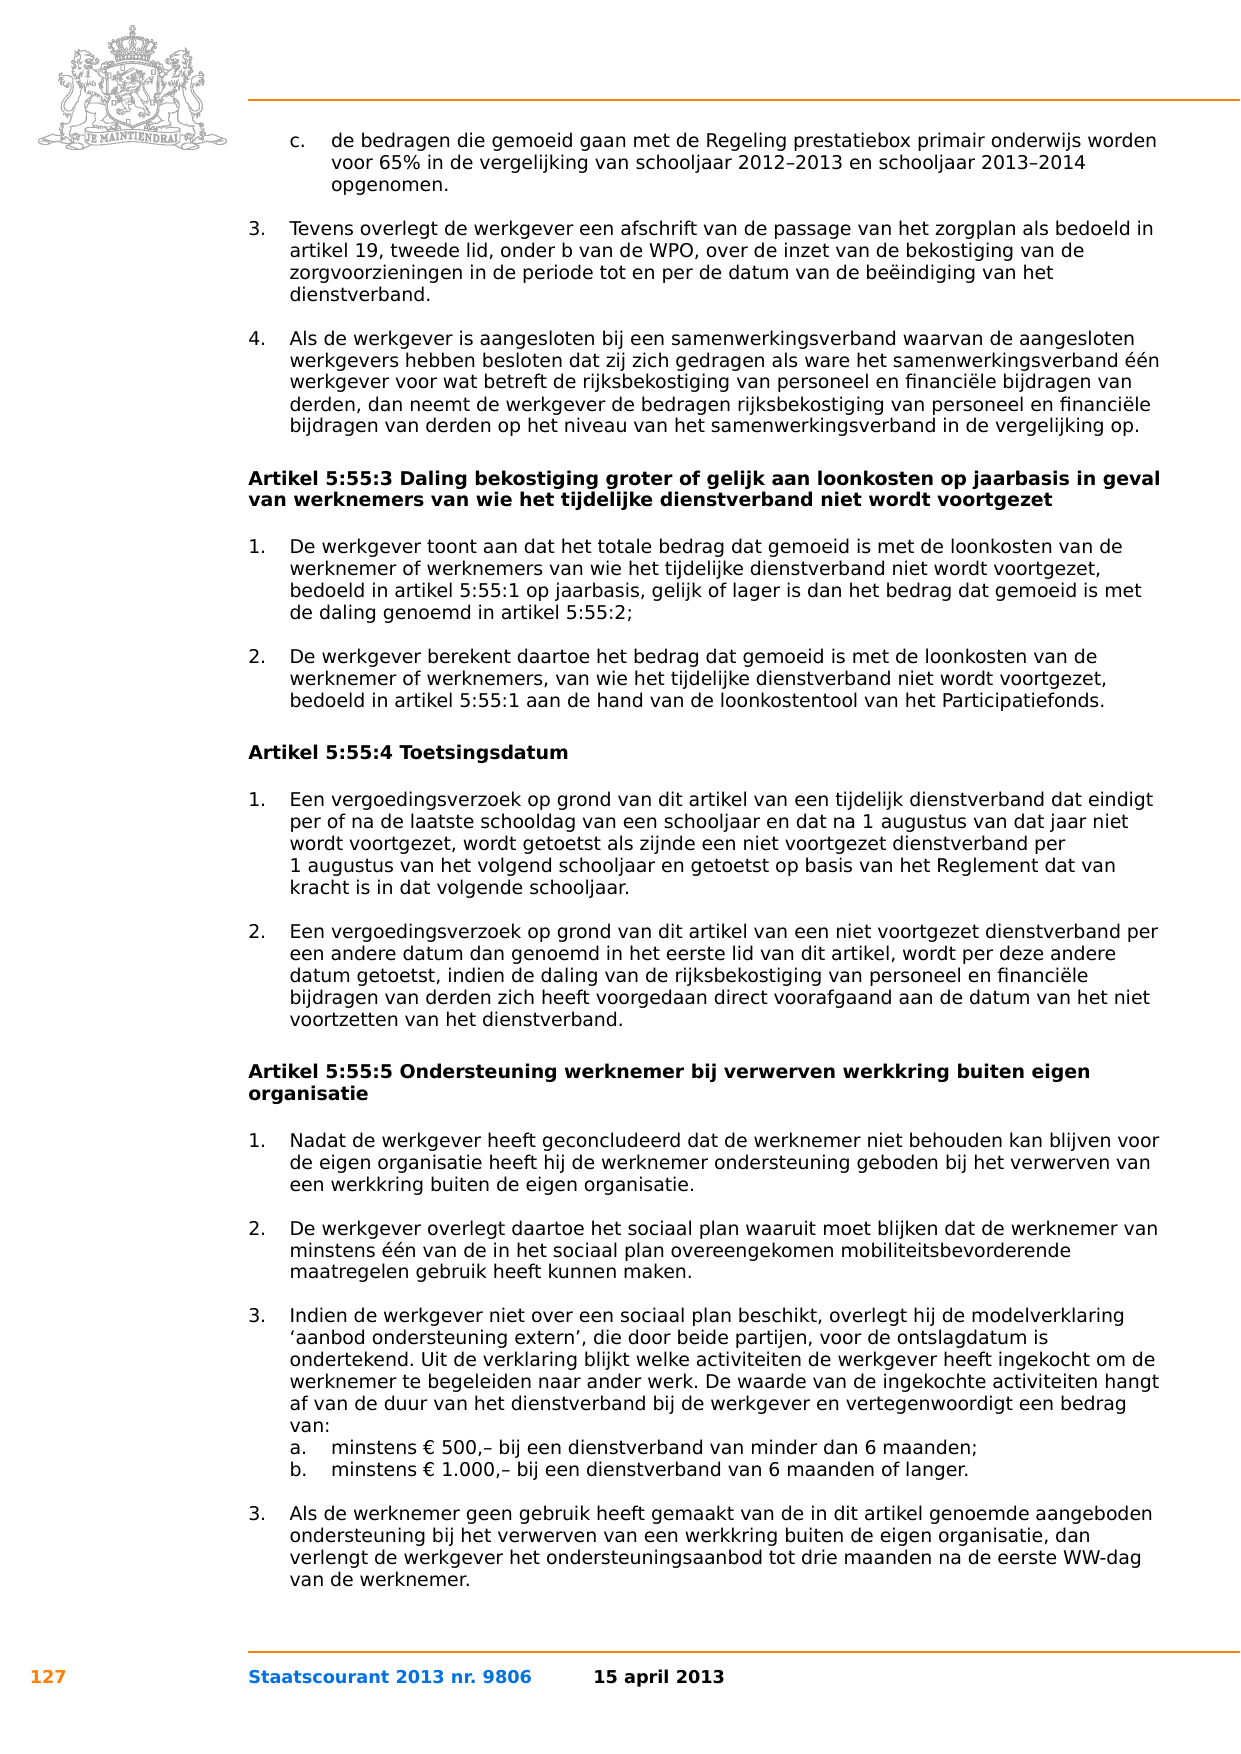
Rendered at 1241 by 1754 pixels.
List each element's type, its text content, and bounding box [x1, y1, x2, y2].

text 3. Als de werknemer geen gebruik heeft gemaakt van de in dit artikel genoemde aangeboden ondersteuning bij het verwerven van een werkkring buiten de eigen organisatie, dan verlengt de werkgever het ondersteuningsaanbod tot drie maanden na de eerste WW-dag van de werknemer. [248, 1503, 1163, 1591]
text 2. De werkgever berekent daartoe het bedrag dat gemoeid is met de loonkosten van de werknemer of werknemers, van wie het tijdelijke dienstverband niet wordt voortgezet, bedoeld in artikel 5:55:1 aan de hand van de loonkostentool van het Participatiefonds. [248, 646, 1163, 712]
text c. de bedragen die gemoeid gaan met de Regeling prestatiebox primair onderwijs worden voor 65% in de vergelijking van schooljaar 2012–2013 en schooljaar 2013–2014 opgenomen. [289, 130, 1163, 196]
text 3. Indien de werkgever niet over een sociaal plan beschikt, overlegt hij de modelverklaring ‘aanbod ondersteuning extern’, die door beide partijen, voor de ontslagdatum is ondertekend. Uit de verklaring blijkt welke activiteiten de werkgever heeft ingekocht om de werknemer te begeleiden naar ander werk. De waarde van de ingekochte activiteiten hangt af van de duur van het dienstverband bij de werkgever en vertegenwoordigt een bedrag van: [248, 1305, 1163, 1437]
text 2. Een vergoedingsverzoek op grond van dit artikel van een niet voortgezet dienstverband per een andere datum dan genoemd in het eerste lid van dit artikel, wordt per deze andere datum getoetst, indien de daling van de rijksbekostiging van personeel en financiële bijdragen van derden zich heeft voorgedaan direct voorafgaand aan de datum van het niet voortzetten van het dienstverband. [248, 921, 1163, 1031]
text 1. De werkgever toont aan dat het totale bedrag dat gemoeid is met de loonkosten van de werknemer of werknemers van wie het tijdelijke dienstverband niet wordt voortgezet, bedoeld in artikel 5:55:1 op jaarbasis, gelijk of lager is dan het bedrag dat gemoeid is met de daling genoemd in artikel 5:55:2; [248, 536, 1163, 624]
text 1. Nadat de werkgever heeft geconcludeerd dat de werknemer niet behouden kan blijven voor de eigen organisatie heeft hij de werknemer ondersteuning geboden bij het verwerven van een werkkring buiten de eigen organisatie. [248, 1130, 1163, 1196]
subtitle Artikel 5:55:3 Daling bekostiging groter of gelijk aan loonkosten op jaarbasis in geval van werknemers van wie het tijdelijke dienstverband niet wordt voortgezet [248, 467, 1163, 511]
text 1. Een vergoedingsverzoek op grond van dit artikel van een tijdelijk dienstverband dat eindigt per of na de laatste schooldag van een schooljaar en dat na 1 augustus van dat jaar niet wordt voortgezet, wordt getoetst als zijnde een niet voortgezet dienstverband per 1 augustus van het volgend schooljaar en getoetst op basis van het Reglement dat van kracht is in dat volgende schooljaar. [248, 789, 1163, 899]
text b. minstens € 1.000,– bij een dienstverband van 6 maanden of langer. [289, 1459, 1163, 1481]
picture [38, 25, 227, 150]
text 4. Als de werkgever is aangesloten bij een samenwerkingsverband waarvan de aangesloten werkgevers hebben besloten dat zij zich gedragen als ware het samenwerkingsverband één werkgever voor wat betreft de rijksbekostiging van personeel en financiële bijdragen van derden, dan neemt de werkgever de bedragen rijksbekostiging van personeel en financiële bijdragen van derden op het niveau van het samenwerkingsverband in de vergelijking op. [248, 327, 1163, 437]
text a. minstens € 500,– bij een dienstverband van minder dan 6 maanden; [289, 1437, 1163, 1459]
text 2. De werkgever overlegt daartoe het sociaal plan waaruit moet blijken dat de werknemer van minstens één van de in het sociaal plan overeengekomen mobiliteitsbevorderende maatregelen gebruik heeft kunnen maken. [248, 1217, 1163, 1283]
subtitle Artikel 5:55:5 Ondersteuning werknemer bij verwerven werkkring buiten eigen organisatie [248, 1061, 1163, 1105]
text 3. Tevens overlegt de werkgever een afschrift van de passage van het zorgplan als bedoeld in artikel 19, tweede lid, onder b van de WPO, over de inzet van de bekostiging van de zorgvoorzieningen in de periode tot en per de datum van de beëindiging van het dienstverband. [248, 218, 1163, 306]
subtitle Artikel 5:55:4 Toetsingsdatum [248, 742, 1163, 764]
